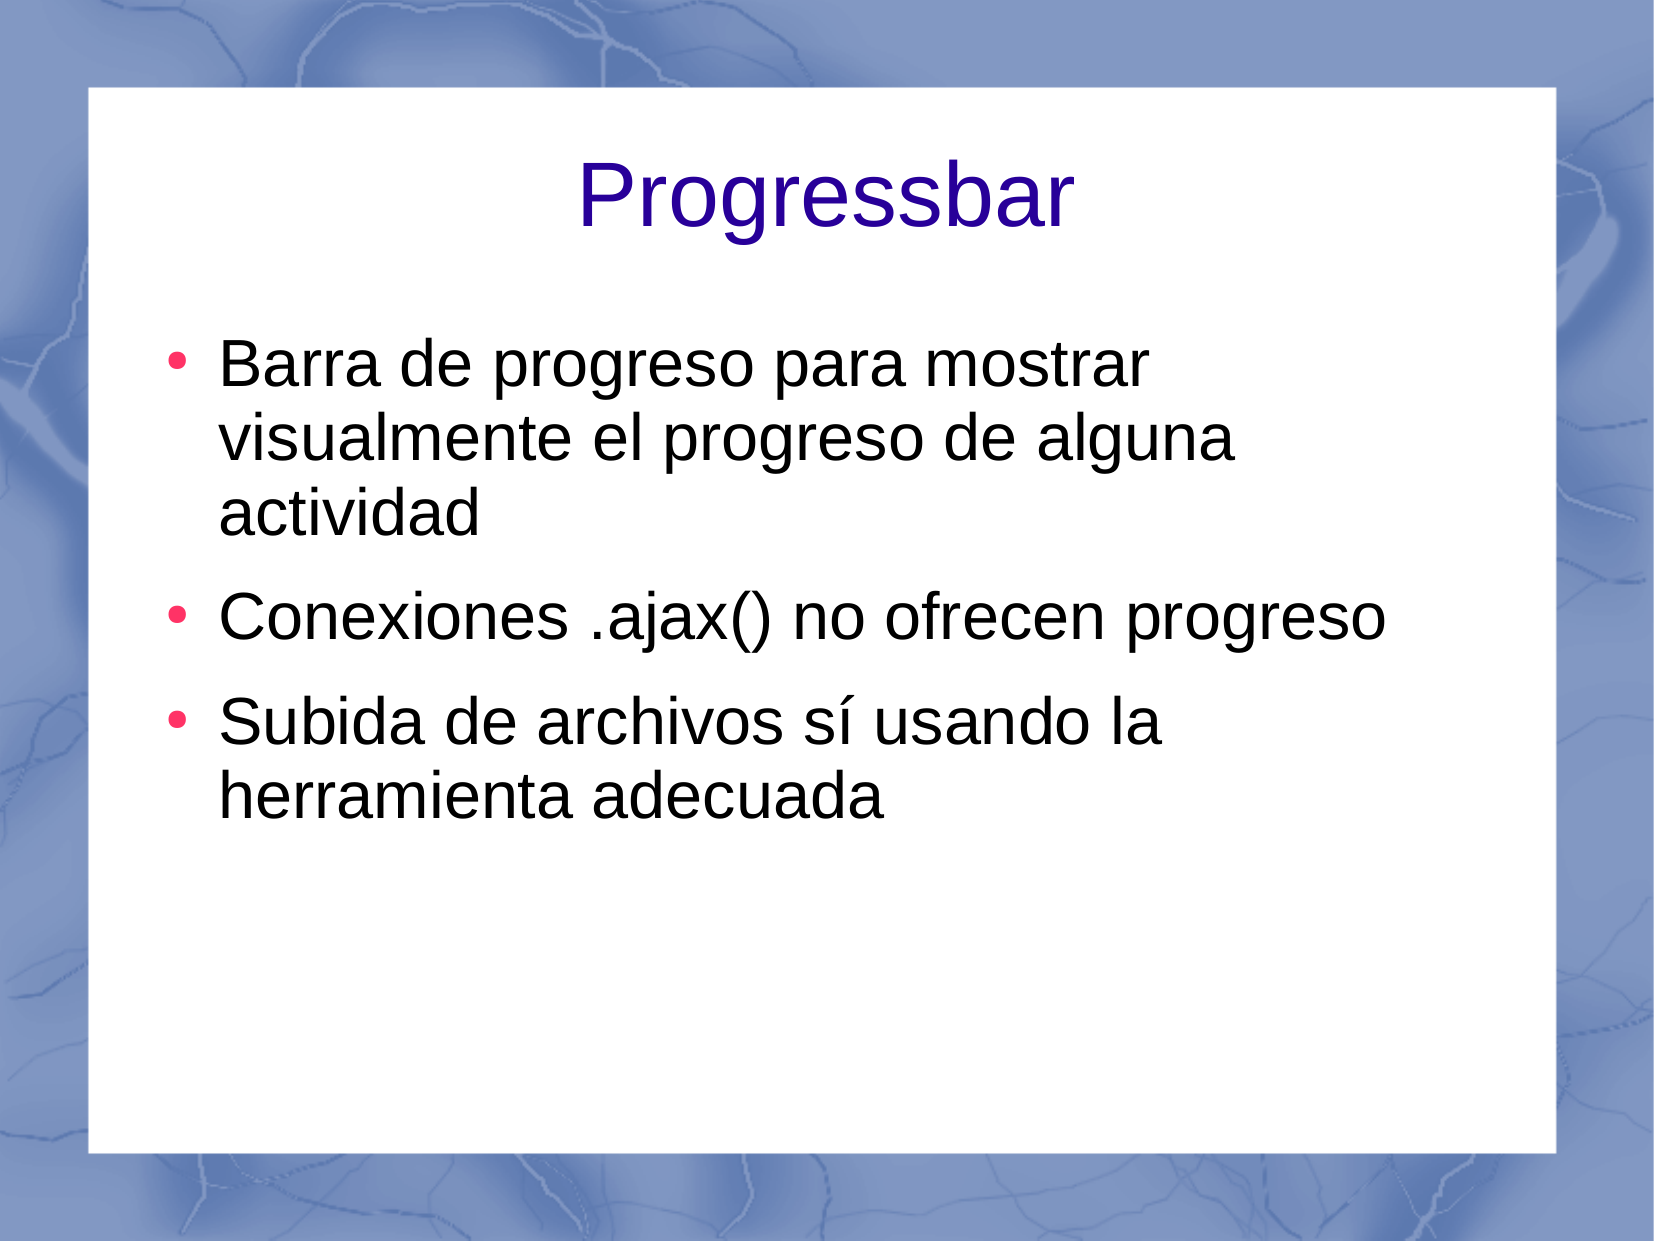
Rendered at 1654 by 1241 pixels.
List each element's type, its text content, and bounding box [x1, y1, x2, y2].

list Barra de progreso para mostrar visualmente el progreso de alguna actividad Conexiones .ajax() no ofrecen progreso Subida de archivos sí usando la herramienta adecuada [147, 325, 1506, 1045]
title Progressbar [118, 90, 1536, 298]
picture [0, 0, 1654, 1241]
